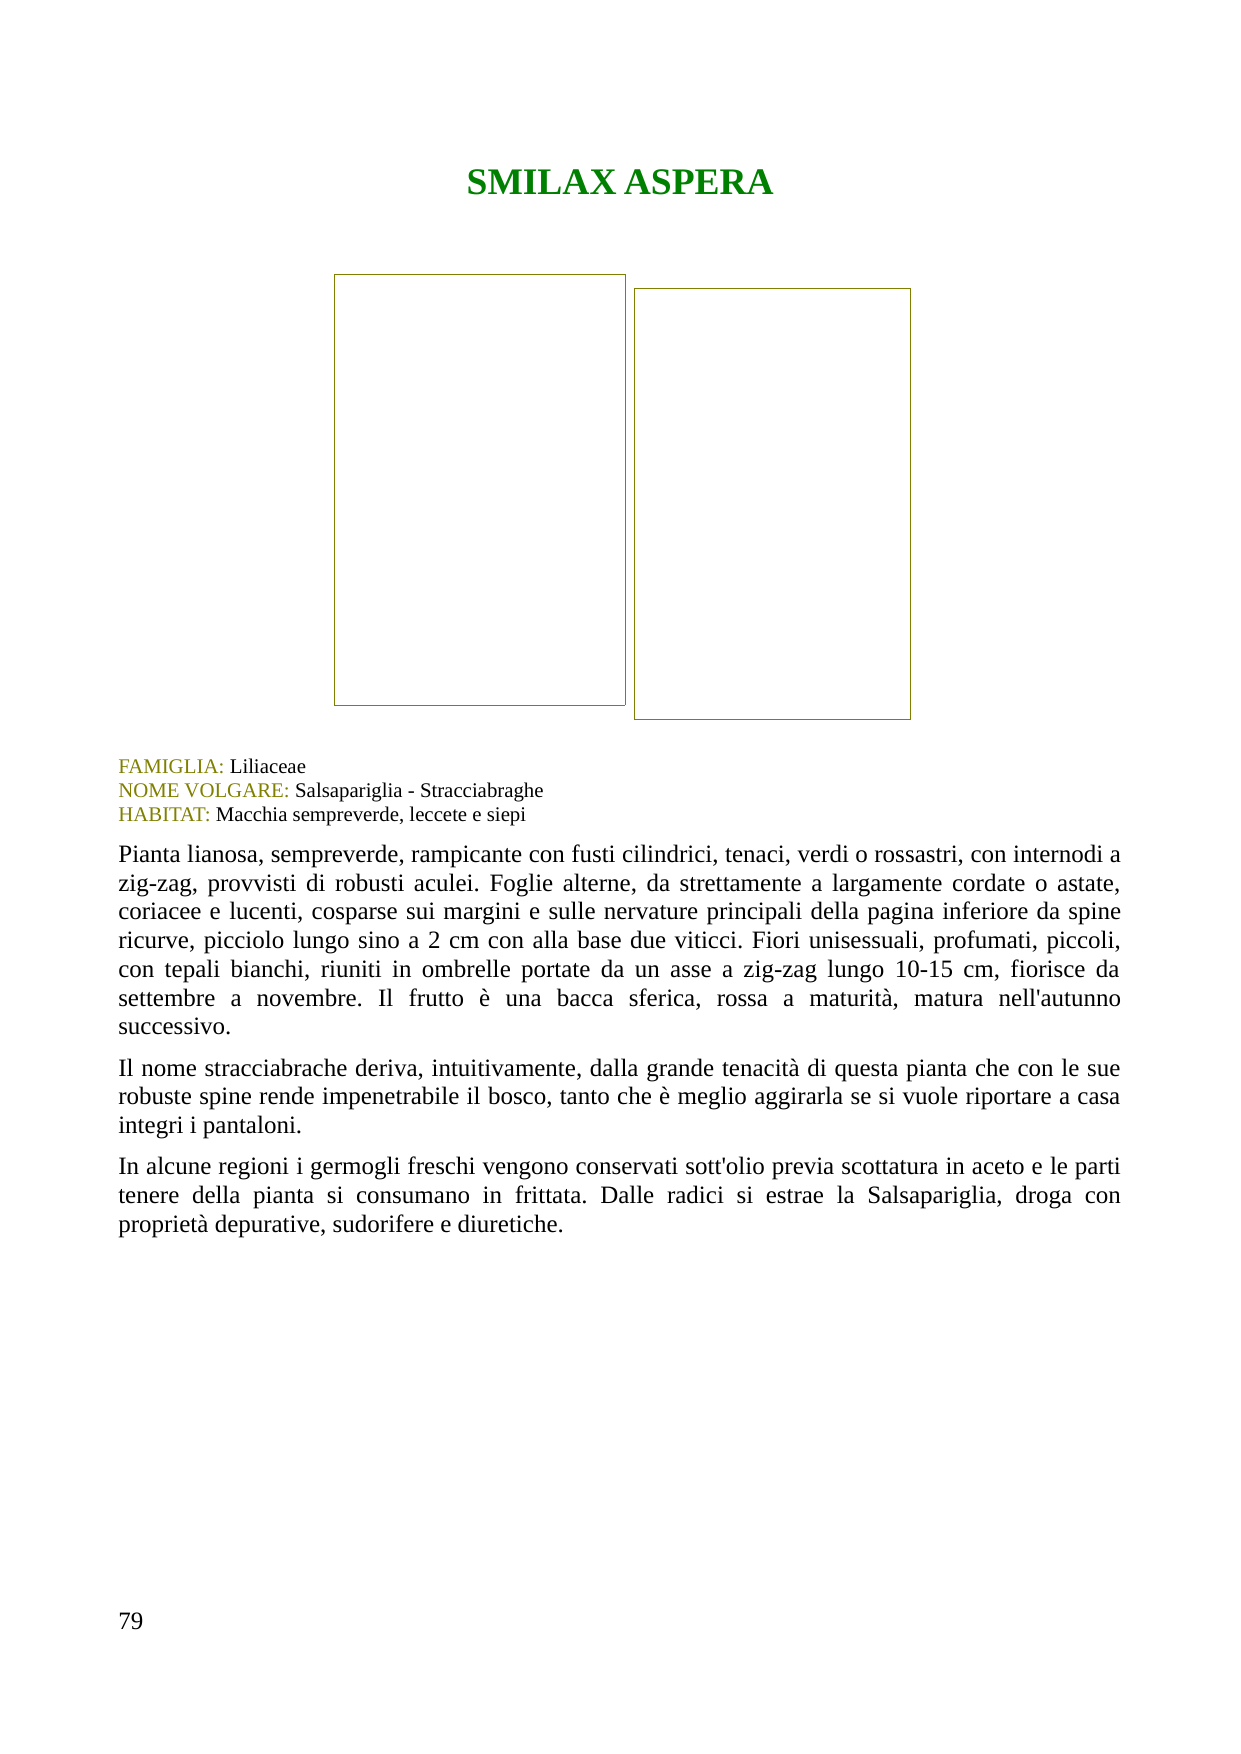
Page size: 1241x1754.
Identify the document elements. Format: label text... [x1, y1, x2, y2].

text Il nome stracciabrache deriva, intuitivamente, dalla grande tenacità di questa pianta che con le sue robuste spine rende impenetrabile il bosco, tanto che è meglio aggirarla se si vuole riportare a casa integri i pantaloni. [118, 1053, 1122, 1139]
table_cell [634, 259, 918, 754]
table_header SMILAX ASPERA [322, 159, 918, 259]
table_cell [635, 289, 910, 719]
text In alcune regioni i germogli freschi vengono conservati sott'olio previa scottatura in aceto e le parti tenere della pianta si consumano in frittata. Dalle radici si estrae la Salsapariglia, droga con proprietà depurative, sudorifere e diuretiche. [118, 1151, 1122, 1238]
text Pianta lianosa, sempreverde, rampicante con fusti cilindrici, tenaci, verdi o rossastri, con internodi a zig-zag, provvisti di robusti aculei. Foglie alterne, da strettamente a largamente cordate o astate, coriacee e lucenti, cosparse sui margini e sulle nervature principali della pagina inferiore da spine ricurve, picciolo lungo sino a 2 cm con alla base due viticci. Fiori unisessuali, profumati, piccoli, con tepali bianchi, riuniti in ombrelle portate da un asse a zig-zag lungo 10-15 cm, fiorisce da settembre a novembre. Il frutto è una bacca sferica, rossa a maturità, matura nell'autunno successivo. [118, 839, 1122, 1040]
table_cell [322, 259, 634, 754]
text FAMIGLIA: Liliaceae NOME VOLGARE: Salsapariglia - Stracciabraghe HABITAT: Macchia sempreverde, leccete e siepi [118, 754, 1122, 826]
